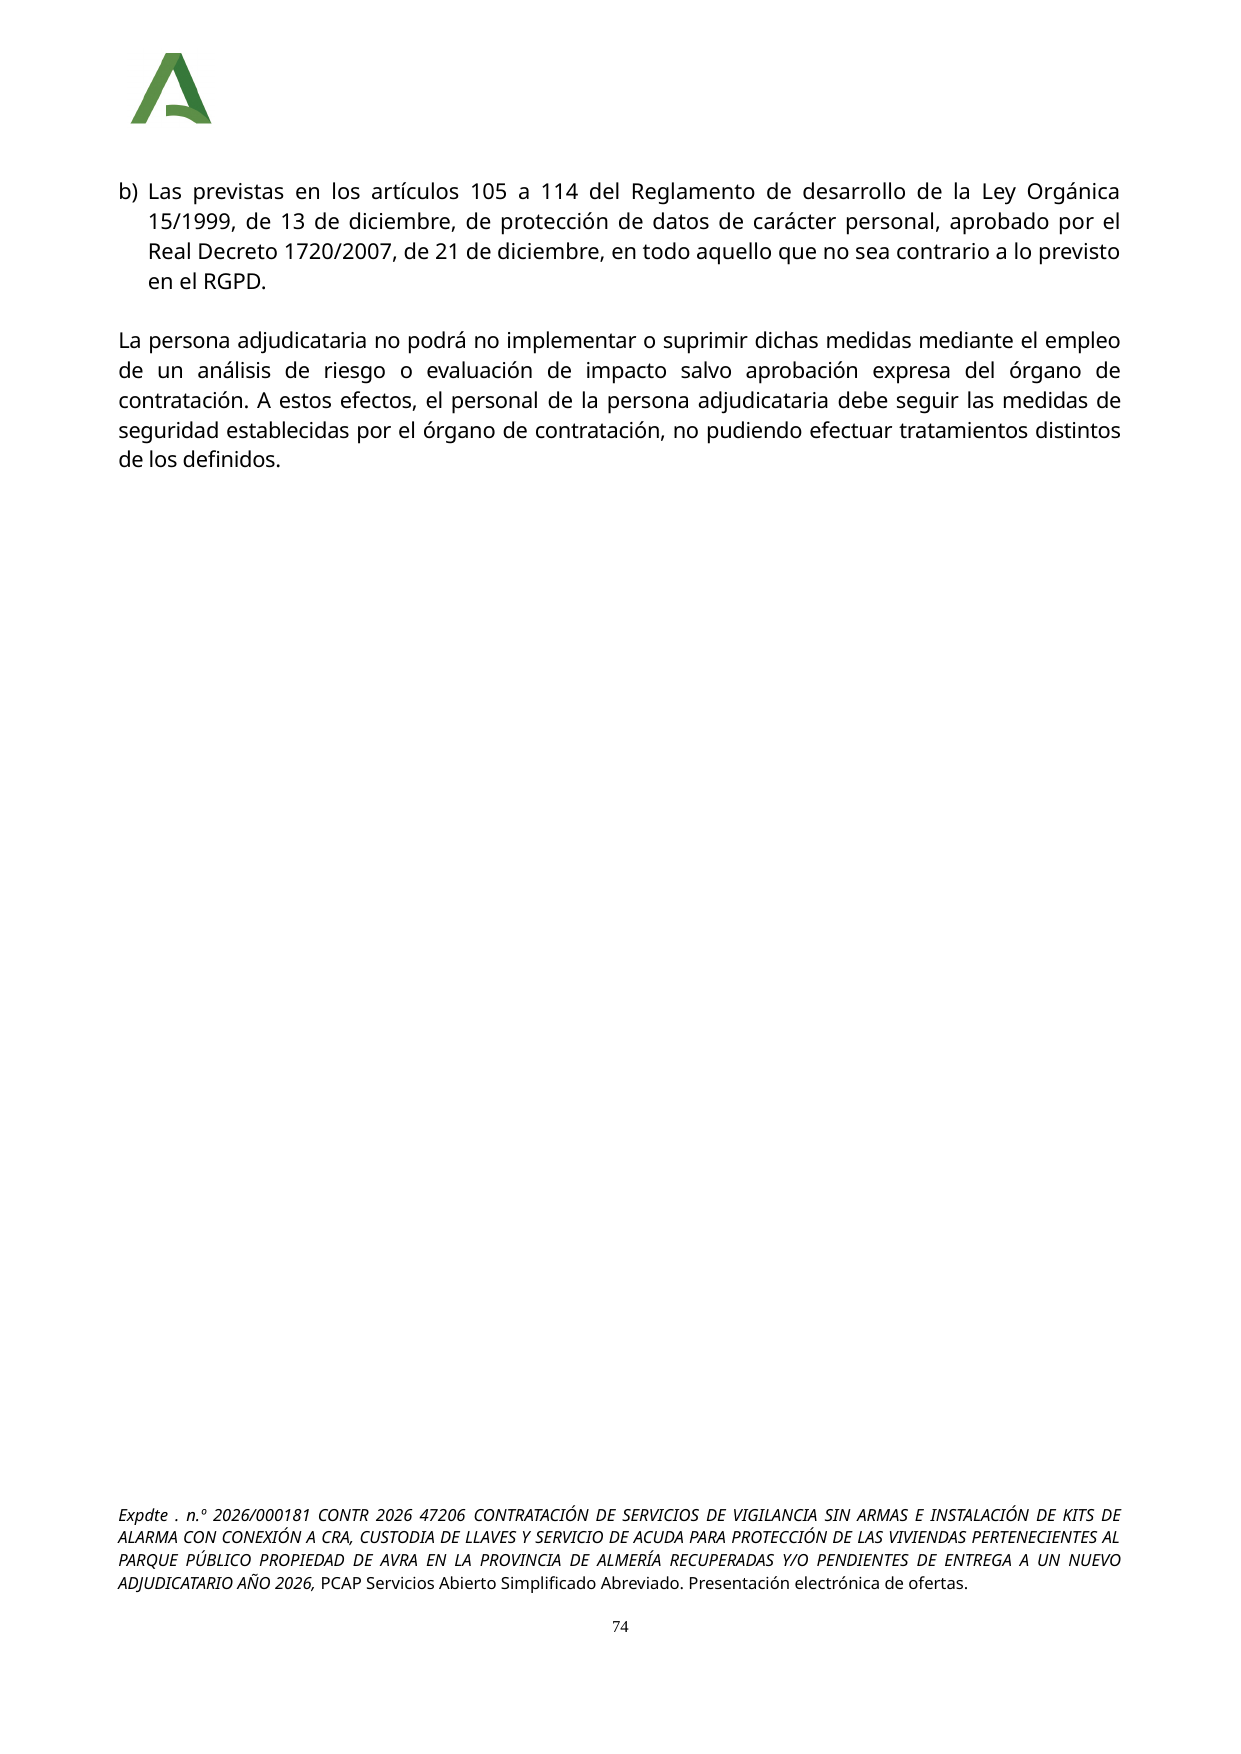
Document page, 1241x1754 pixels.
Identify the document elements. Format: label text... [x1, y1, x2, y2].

picture [127, 48, 216, 128]
list Las previstas en los artículos 105 a 114 del Reglamento de desarrollo de la Ley Orgánica 15/1999, de 13 de diciembre, de protección de datos de carácter personal, aprobado por el Real Decreto 1720/2007, de 21 de diciembre, en todo aquello que no sea contrario a lo previsto en el RGPD. [118, 176, 1122, 296]
text La persona adjudicataria no podrá no implementar o suprimir dichas medidas mediante el empleo de un análisis de riesgo o evaluación de impacto salvo aprobación expresa del órgano de contratación. A estos efectos, el personal de la persona adjudicataria debe seguir las medidas de seguridad establecidas por el órgano de contratación, no pudiendo efectuar tratamientos distintos de los definidos. [118, 325, 1122, 474]
